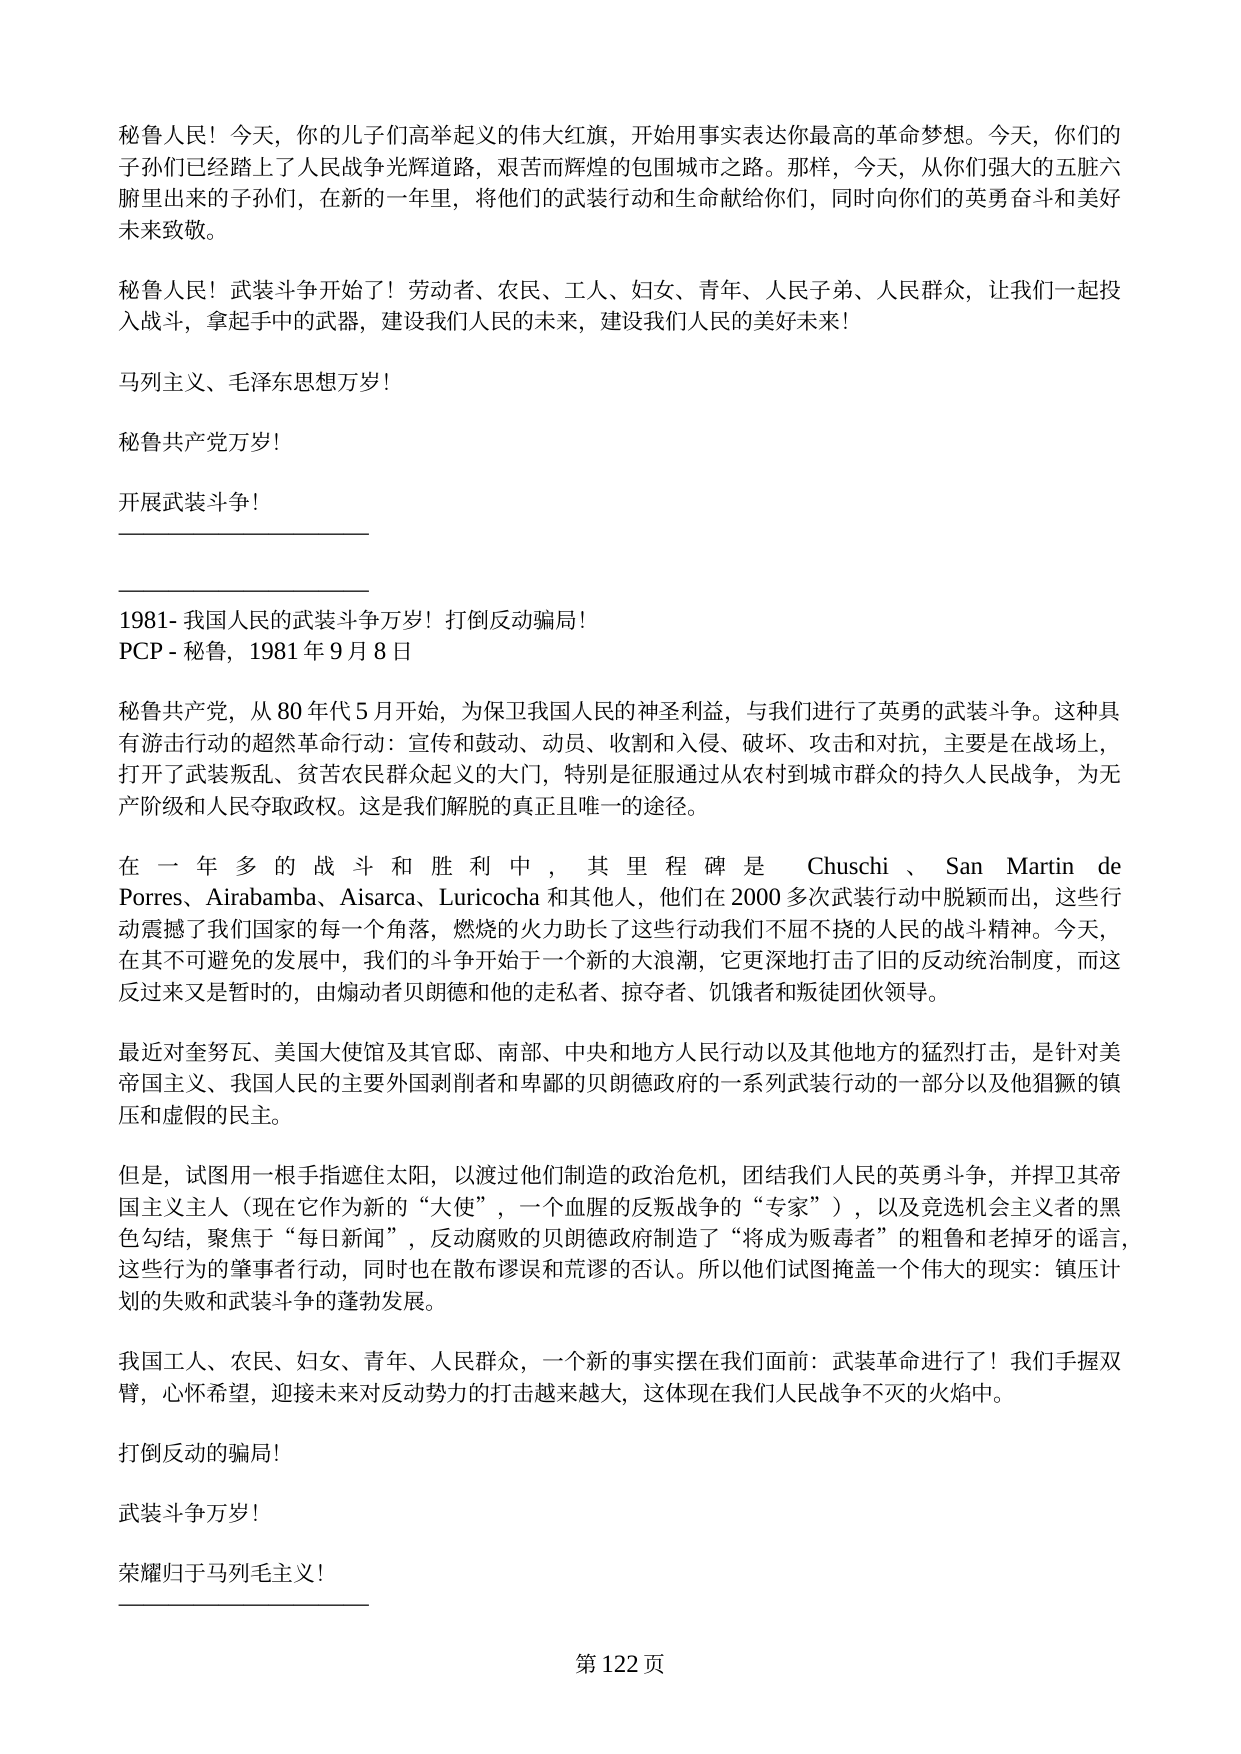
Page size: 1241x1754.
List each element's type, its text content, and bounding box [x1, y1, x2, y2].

text 我国工人、农民、妇女、青年、人民群众，一个新的事实摆在我们面前：武装革命进行了！我们手握双臂，心怀希望，迎接未来对反动势力的打击越来越大，这体现在我们人民战争不灭的火焰中。 [118, 1344, 1122, 1407]
text —————————— [118, 1588, 1122, 1617]
text 荣耀归于马列毛主义！ [118, 1556, 1122, 1588]
text 打倒反动的骗局！ [118, 1436, 1122, 1467]
text 马列主义、毛泽东思想万岁！ [118, 365, 1122, 396]
text 秘鲁共产党万岁！ [118, 425, 1122, 456]
text 但是，试图用一根手指遮住太阳，以渡过他们制造的政治危机，团结我们人民的英勇斗争，并捍卫其帝国主义主人（现在它作为新的“大使”，一个血腥的反叛战争的“专家”），以及竞选机会主义者的黑色勾结，聚焦于“每日新闻”，反动腐败的贝朗德政府制造了“将成为贩毒者”的粗鲁和老掉牙的谣言，这些行为的肇事者行动，同时也在散布谬误和荒谬的否认。所以他们试图掩盖一个伟大的现实：镇压计划的失败和武装斗争的蓬勃发展。 [118, 1158, 1122, 1316]
text PCP - 秘鲁，1981年9月8日 [118, 634, 1122, 666]
text 秘鲁人民！武装斗争开始了！劳动者、农民、工人、妇女、青年、人民子弟、人民群众，让我们一起投入战斗，拿起手中的武器，建设我们人民的未来，建设我们人民的美好未来！ [118, 273, 1122, 336]
text 秘鲁人民！今天，你的儿子们高举起义的伟大红旗，开始用事实表达你最高的革命梦想。今天，你们的子孙们已经踏上了人民战争光辉道路，艰苦而辉煌的包围城市之路。那样，今天，从你们强大的五脏六腑里出来的子孙们，在新的一年里，将他们的武装行动和生命献给你们，同时向你们的英勇奋斗和美好未来致敬。 [118, 118, 1122, 244]
text —————————— [118, 517, 1122, 545]
text 在一年多的战斗和胜利中，其里程碑是 Chuschi、San Martin de Porres、Airabamba、Aisarca、Luricocha 和其他人，他们在2000多次武装行动中脱颖而出，这些行动震撼了我们国家的每一个角落，燃烧的火力助长了这些行动我们不屈不挠的人民的战斗精神。今天，在其不可避免的发展中，我们的斗争开始于一个新的大浪潮，它更深地打击了旧的反动统治制度，而这反过来又是暂时的，由煽动者贝朗德和他的走私者、掠夺者、饥饿者和叛徒团伙领导。 [118, 849, 1122, 1006]
text 开展武装斗争！ [118, 485, 1122, 517]
text 武装斗争万岁！ [118, 1496, 1122, 1528]
text 最近对奎努瓦、美国大使馆及其官邸、南部、中央和地方人民行动以及其他地方的猛烈打击，是针对美帝国主义、我国人民的主要外国剥削者和卑鄙的贝朗德政府的一系列武装行动的一部分以及他猖獗的镇压和虚假的民主。 [118, 1035, 1122, 1129]
text —————————— [118, 574, 1122, 603]
text 1981- 我国人民的武装斗争万岁！打倒反动骗局！ [118, 603, 1122, 634]
text 秘鲁共产党，从80年代5月开始，为保卫我国人民的神圣利益，与我们进行了英勇的武装斗争。这种具有游击行动的超然革命行动：宣传和鼓动、动员、收割和入侵、破坏、攻击和对抗，主要是在战场上，打开了武装叛乱、贫苦农民群众起义的大门，特别是征服通过从农村到城市群众的持久人民战争，为无产阶级和人民夺取政权。这是我们解脱的真正且唯一的途径。 [118, 694, 1122, 820]
